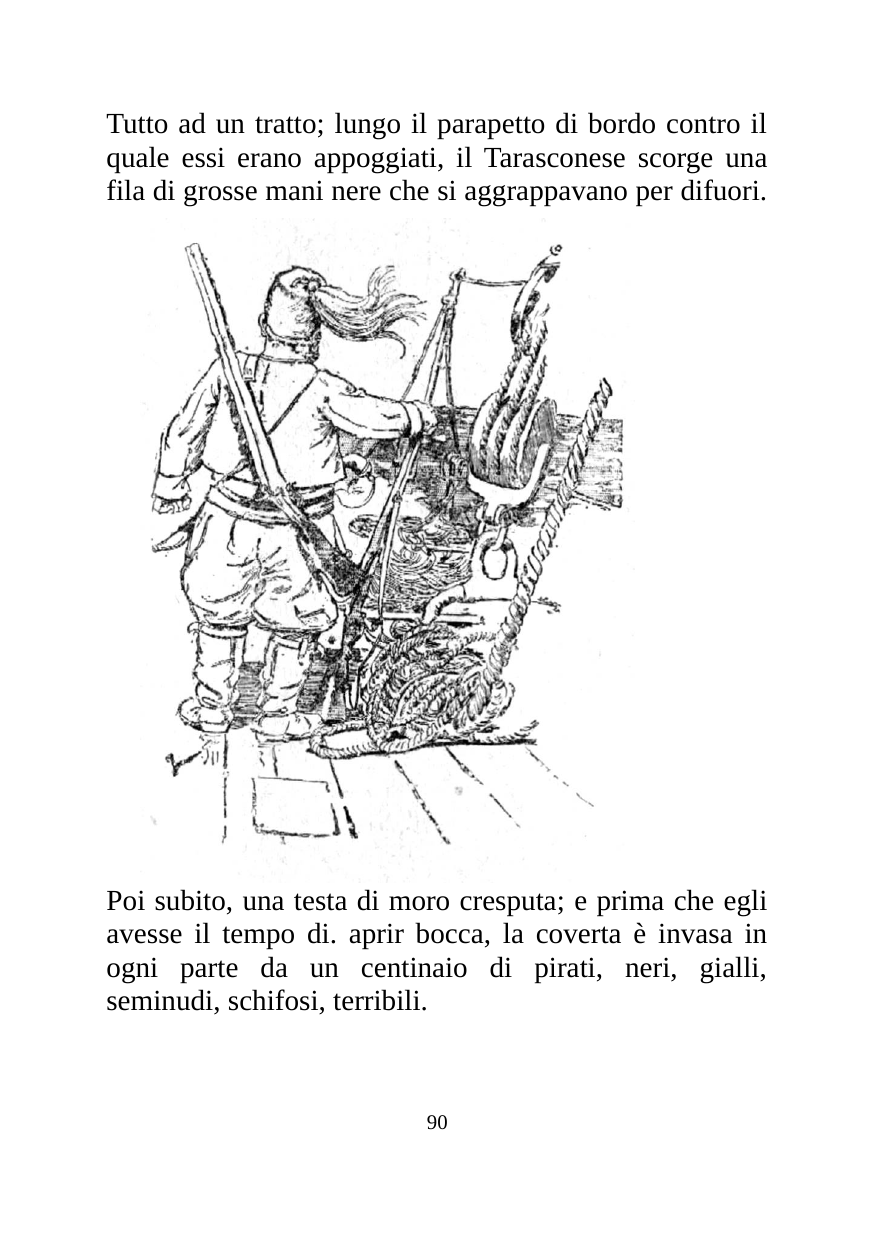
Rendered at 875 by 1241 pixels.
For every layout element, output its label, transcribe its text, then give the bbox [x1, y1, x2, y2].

text Tutto ad un tratto; lungo il parapetto di bordo contro il quale essi erano appoggiati, il Tarasconese scorge una fila di grosse mani nere che si aggrappavano per difuori. Poi subito, una testa di moro cresputa; e prima che egli avesse il tempo di. aprir bocca, la coverta è invasa in ogni parte da un centinaio di pirati, neri, gialli, seminudi, schifosi, terribili. [106, 106, 768, 1017]
picture [140, 218, 635, 883]
